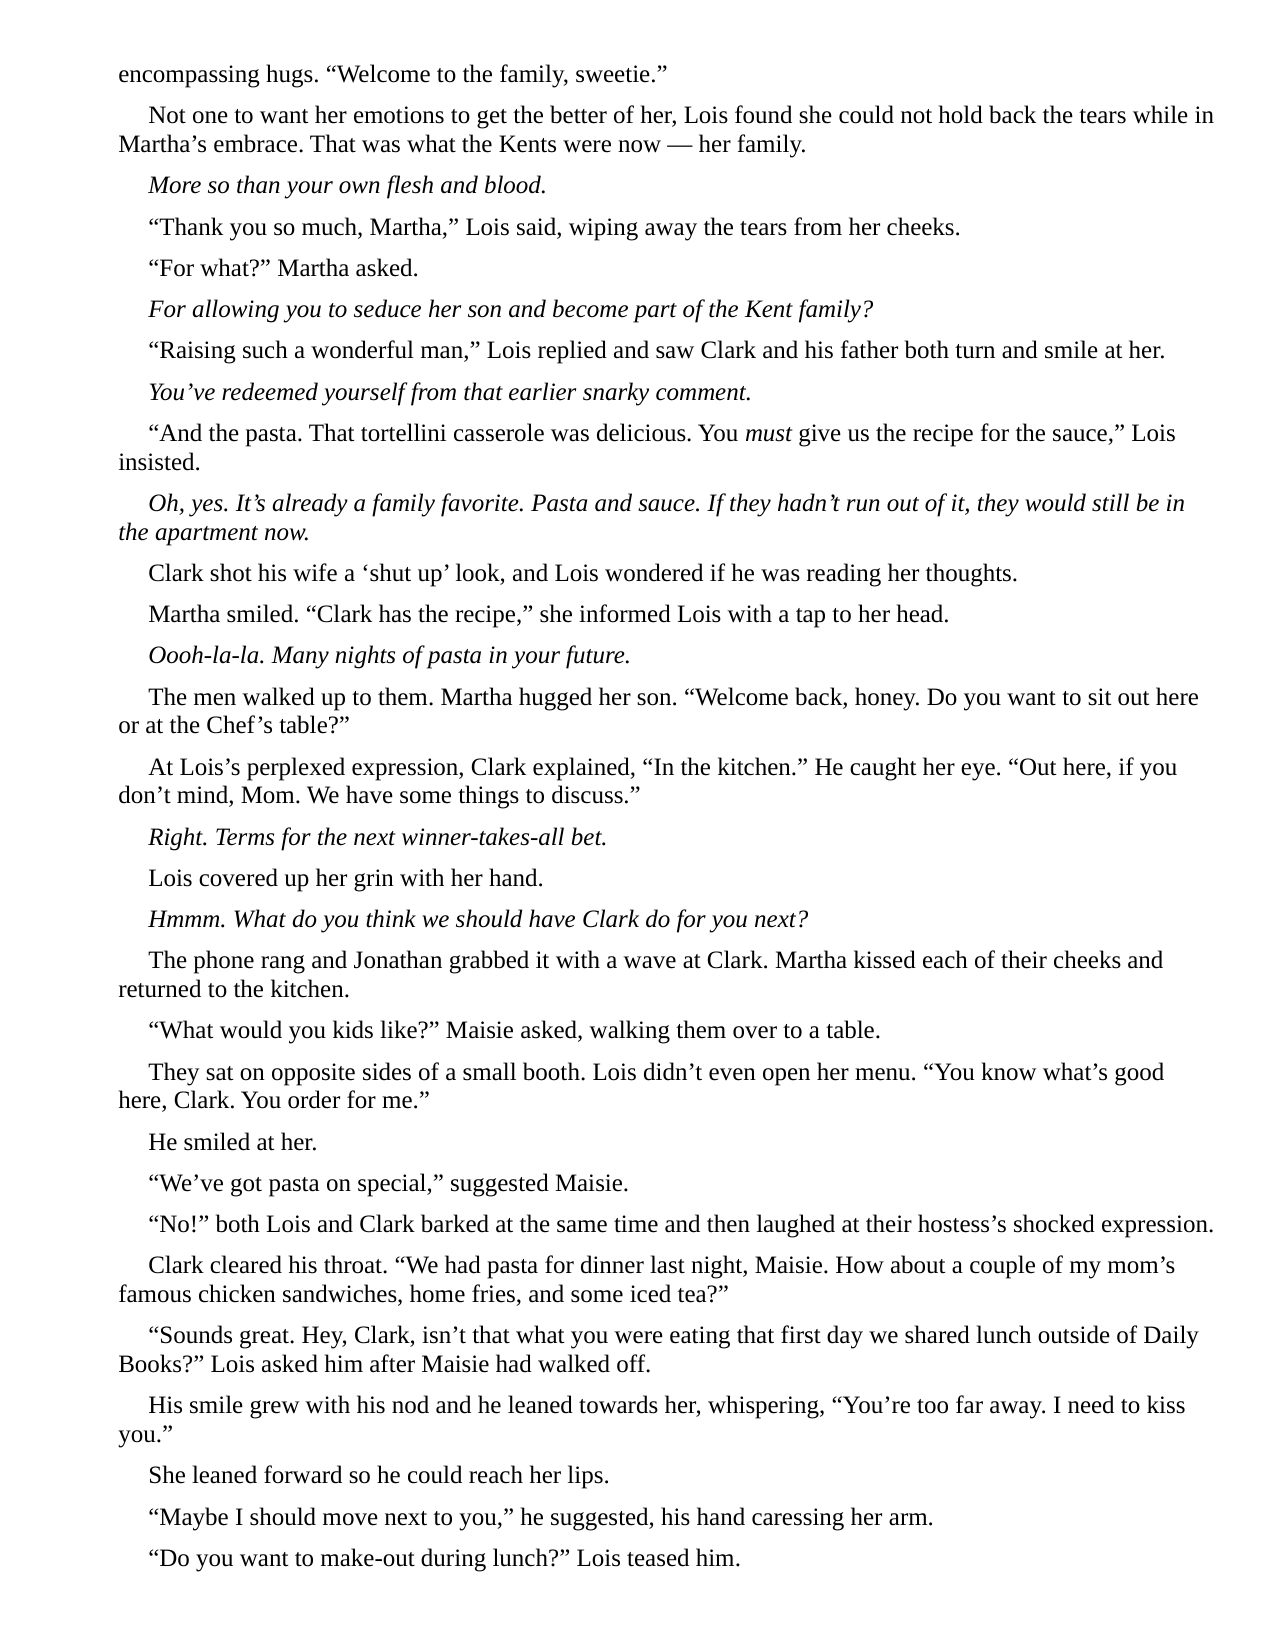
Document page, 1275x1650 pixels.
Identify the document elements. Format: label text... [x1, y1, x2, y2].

text “Do you want to make-out during lunch?” Lois teased him. [118, 1543, 1216, 1572]
text “No!” both Lois and Clark barked at the same time and then laughed at their hostess’s shocked expression. [118, 1209, 1216, 1238]
text Hmmm. What do you think we should have Clark do for you next? [118, 904, 1216, 933]
text The phone rang and Jonathan grabbed it with a wave at Clark. Martha kissed each of their cheeks and returned to the kitchen. [118, 945, 1216, 1003]
text For allowing you to seduce her son and become part of the Kent family? [118, 294, 1216, 323]
text “Maybe I should move next to you,” he suggested, his hand caressing her arm. [118, 1502, 1216, 1530]
text “We’ve got pasta on special,” suggested Maisie. [118, 1168, 1216, 1197]
text “Thank you so much, Martha,” Lois said, wiping away the tears from her cheeks. [118, 212, 1216, 240]
text Lois covered up her grin with her hand. [118, 863, 1216, 892]
text You’ve redeemed yourself from that earlier snarky comment. [118, 377, 1216, 405]
text Oooh-la-la. Many nights of pasta in your future. [118, 640, 1216, 669]
text Clark shot his wife a ‘shut up’ look, and Lois wondered if he was reading her thoughts. [118, 558, 1216, 587]
text “What would you kids like?” Maisie asked, walking them over to a table. [118, 1015, 1216, 1044]
text More so than your own flesh and blood. [118, 170, 1216, 199]
text “Raising such a wonderful man,” Lois replied and saw Clark and his father both turn and smile at her. [118, 335, 1216, 364]
text encompassing hugs. “Welcome to the family, sweetie.” [118, 59, 1216, 88]
text “Sounds great. Hey, Clark, isn’t that what you were eating that first day we shared lunch outside of Daily Books?” Lois asked him after Maisie had walked off. [118, 1320, 1216, 1378]
text Right. Terms for the next winner-takes-all bet. [118, 822, 1216, 850]
text Oh, yes. It’s already a family favorite. Pasta and sauce. If they hadn’t run out of it, they would still be in the apartment now. [118, 488, 1216, 545]
text “For what?” Martha asked. [118, 253, 1216, 282]
text At Lois’s perplexed expression, Clark explained, “In the kitchen.” He caught her eye. “Out here, if you don’t mind, Mom. We have some things to discuss.” [118, 752, 1216, 809]
text Clark cleared his throat. “We had pasta for dinner last night, Maisie. How about a couple of my mom’s famous chicken sandwiches, home fries, and some iced tea?” [118, 1250, 1216, 1308]
text Not one to want her emotions to get the better of her, Lois found she could not hold back the tears while in Martha’s embrace. That was what the Kents were now — her family. [118, 100, 1216, 158]
text Martha smiled. “Clark has the recipe,” she informed Lois with a tap to her head. [118, 599, 1216, 628]
text He smiled at her. [118, 1127, 1216, 1155]
text The men walked up to them. Martha hugged her son. “Welcome back, honey. Do you want to sit out here or at the Chef’s table?” [118, 682, 1216, 739]
text His smile grew with his nod and he leaned towards her, whispering, “You’re too far away. I need to kiss you.” [118, 1390, 1216, 1448]
text “And the pasta. That tortellini casserole was delicious. You must give us the recipe for the sauce,” Lois insisted. [118, 418, 1216, 475]
text She leaned forward so he could reach her lips. [118, 1460, 1216, 1489]
text They sat on opposite sides of a small booth. Lois didn’t even open her menu. “You know what’s good here, Clark. You order for me.” [118, 1057, 1216, 1114]
